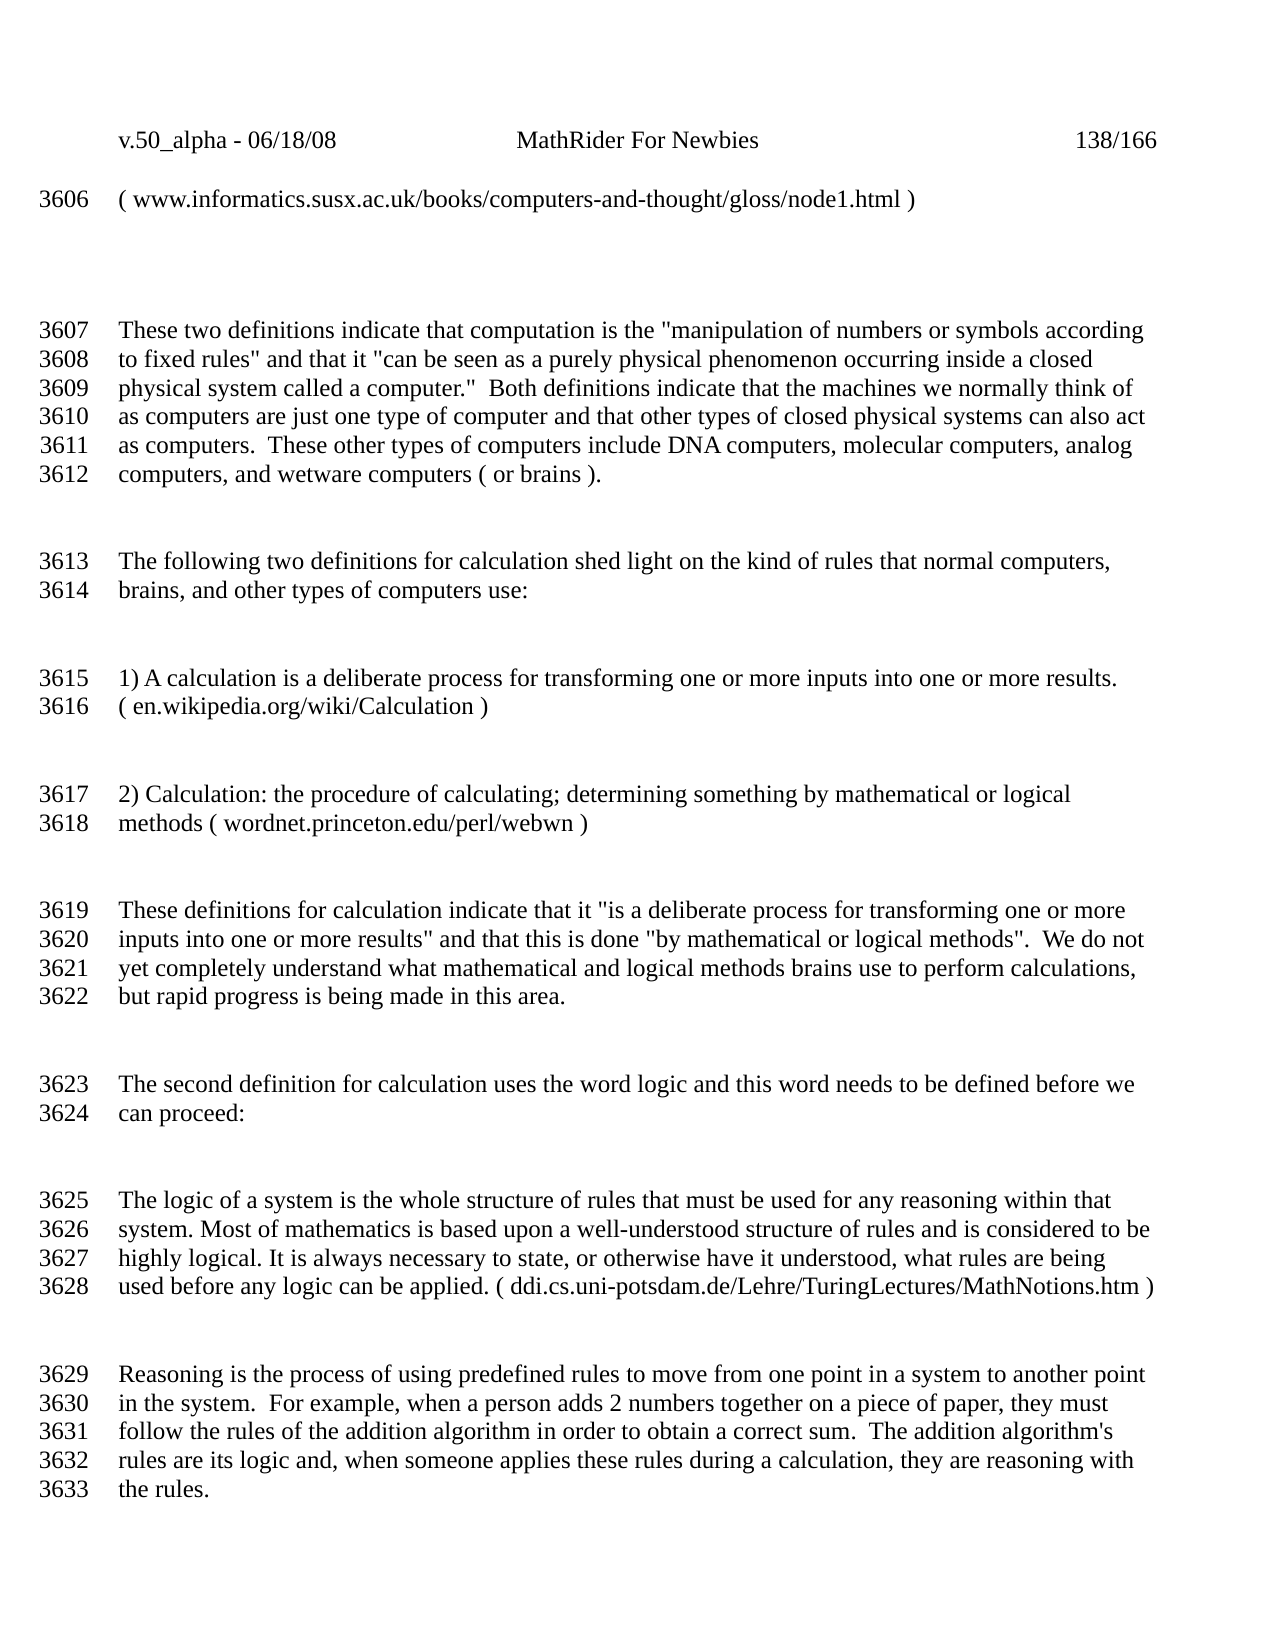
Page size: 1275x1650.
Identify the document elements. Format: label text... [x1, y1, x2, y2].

text 2) Calculation: the procedure of calculating; determining something by mathematical or logical methods ( wordnet.princeton.edu/perl/webwn ) [118, 779, 1157, 836]
text These two definitions indicate that computation is the "manipulation of numbers or symbols according to fixed rules" and that it "can be seen as a purely physical phenomenon occurring inside a closed physical system called a computer." Both definitions indicate that the machines we normally think of as computers are just one type of computer and that other types of closed physical systems can also act as computers. These other types of computers include DNA computers, molecular computers, analog computers, and wetware computers ( or brains ). [118, 315, 1157, 488]
text Reasoning is the process of using predefined rules to move from one point in a system to another point in the system. For example, when a person adds 2 numbers together on a piece of paper, they must follow the rules of the addition algorithm in order to obtain a correct sum. The addition algorithm's rules are its logic and, when someone applies these rules during a calculation, they are reasoning with the rules. [118, 1359, 1157, 1503]
text The following two definitions for calculation shed light on the kind of rules that normal computers, brains, and other types of computers use: [118, 546, 1157, 604]
text 1) A calculation is a deliberate process for transforming one or more inputs into one or more results. ( en.wikipedia.org/wiki/Calculation ) [118, 663, 1157, 720]
text The logic of a system is the whole structure of rules that must be used for any reasoning within that system. Most of mathematics is based upon a well-understood structure of rules and is considered to be highly logical. It is always necessary to state, or otherwise have it understood, what rules are being used before any logic can be applied. ( ddi.cs.uni-potsdam.de/Lehre/TuringLectures/MathNotions.htm ) [118, 1185, 1157, 1300]
text The second definition for calculation uses the word logic and this word needs to be defined before we can proceed: [118, 1069, 1157, 1126]
text ( www.informatics.susx.ac.uk/books/computers-and-thought/gloss/node1.html ) [118, 184, 1157, 213]
text These definitions for calculation indicate that it "is a deliberate process for transforming one or more inputs into one or more results" and that this is done "by mathematical or logical methods". We do not yet completely understand what mathematical and logical methods brains use to perform calculations, but rapid progress is being made in this area. [118, 895, 1157, 1010]
